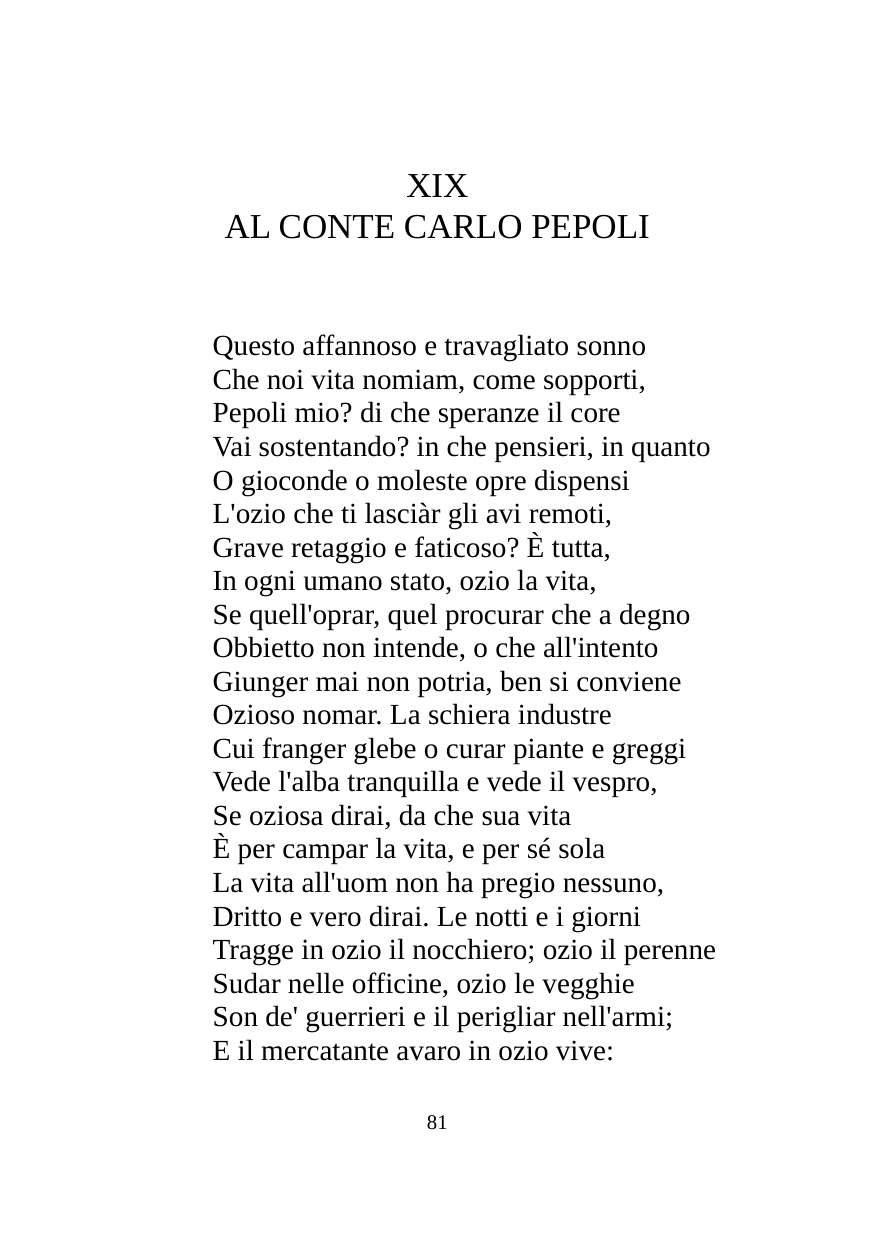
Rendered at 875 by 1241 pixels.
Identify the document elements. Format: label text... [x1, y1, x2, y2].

text Se quell'oprar, quel procurar che a degno [183, 597, 768, 630]
text Pepoli mio? di che speranze il core [183, 396, 768, 429]
text Obbietto non intende, o che all'intento [183, 630, 768, 664]
subtitle XIX AL CONTE CARLO PEPOLI [106, 165, 768, 246]
text Dritto e vero dirai. Le notti e i giorni [183, 899, 768, 932]
text E il mercatante avaro in ozio vive: [183, 1033, 768, 1066]
text È per campar la vita, e per sé sola [183, 832, 768, 865]
text In ogni umano stato, ozio la vita, [183, 563, 768, 597]
text Giunger mai non potria, ben si conviene [183, 664, 768, 697]
text Cui franger glebe o curar piante e greggi [183, 731, 768, 764]
text Ozioso nomar. La schiera industre [183, 697, 768, 731]
text L'ozio che ti lasciàr gli avi remoti, [183, 496, 768, 530]
text Tragge in ozio il nocchiero; ozio il perenne [183, 932, 768, 966]
text Sudar nelle officine, ozio le vegghie [183, 966, 768, 999]
text Vai sostentando? in che pensieri, in quanto [183, 429, 768, 463]
text Questo affannoso e travagliato sonno [183, 328, 768, 362]
text Vede l'alba tranquilla e vede il vespro, [183, 764, 768, 798]
text Son de' guerrieri e il perigliar nell'armi; [183, 999, 768, 1033]
text La vita all'uom non ha pregio nessuno, [183, 865, 768, 899]
text Grave retaggio e faticoso? È tutta, [183, 530, 768, 563]
text Se oziosa dirai, da che sua vita [183, 798, 768, 832]
text O gioconde o moleste opre dispensi [183, 463, 768, 496]
text Che noi vita nomiam, come sopporti, [183, 362, 768, 396]
